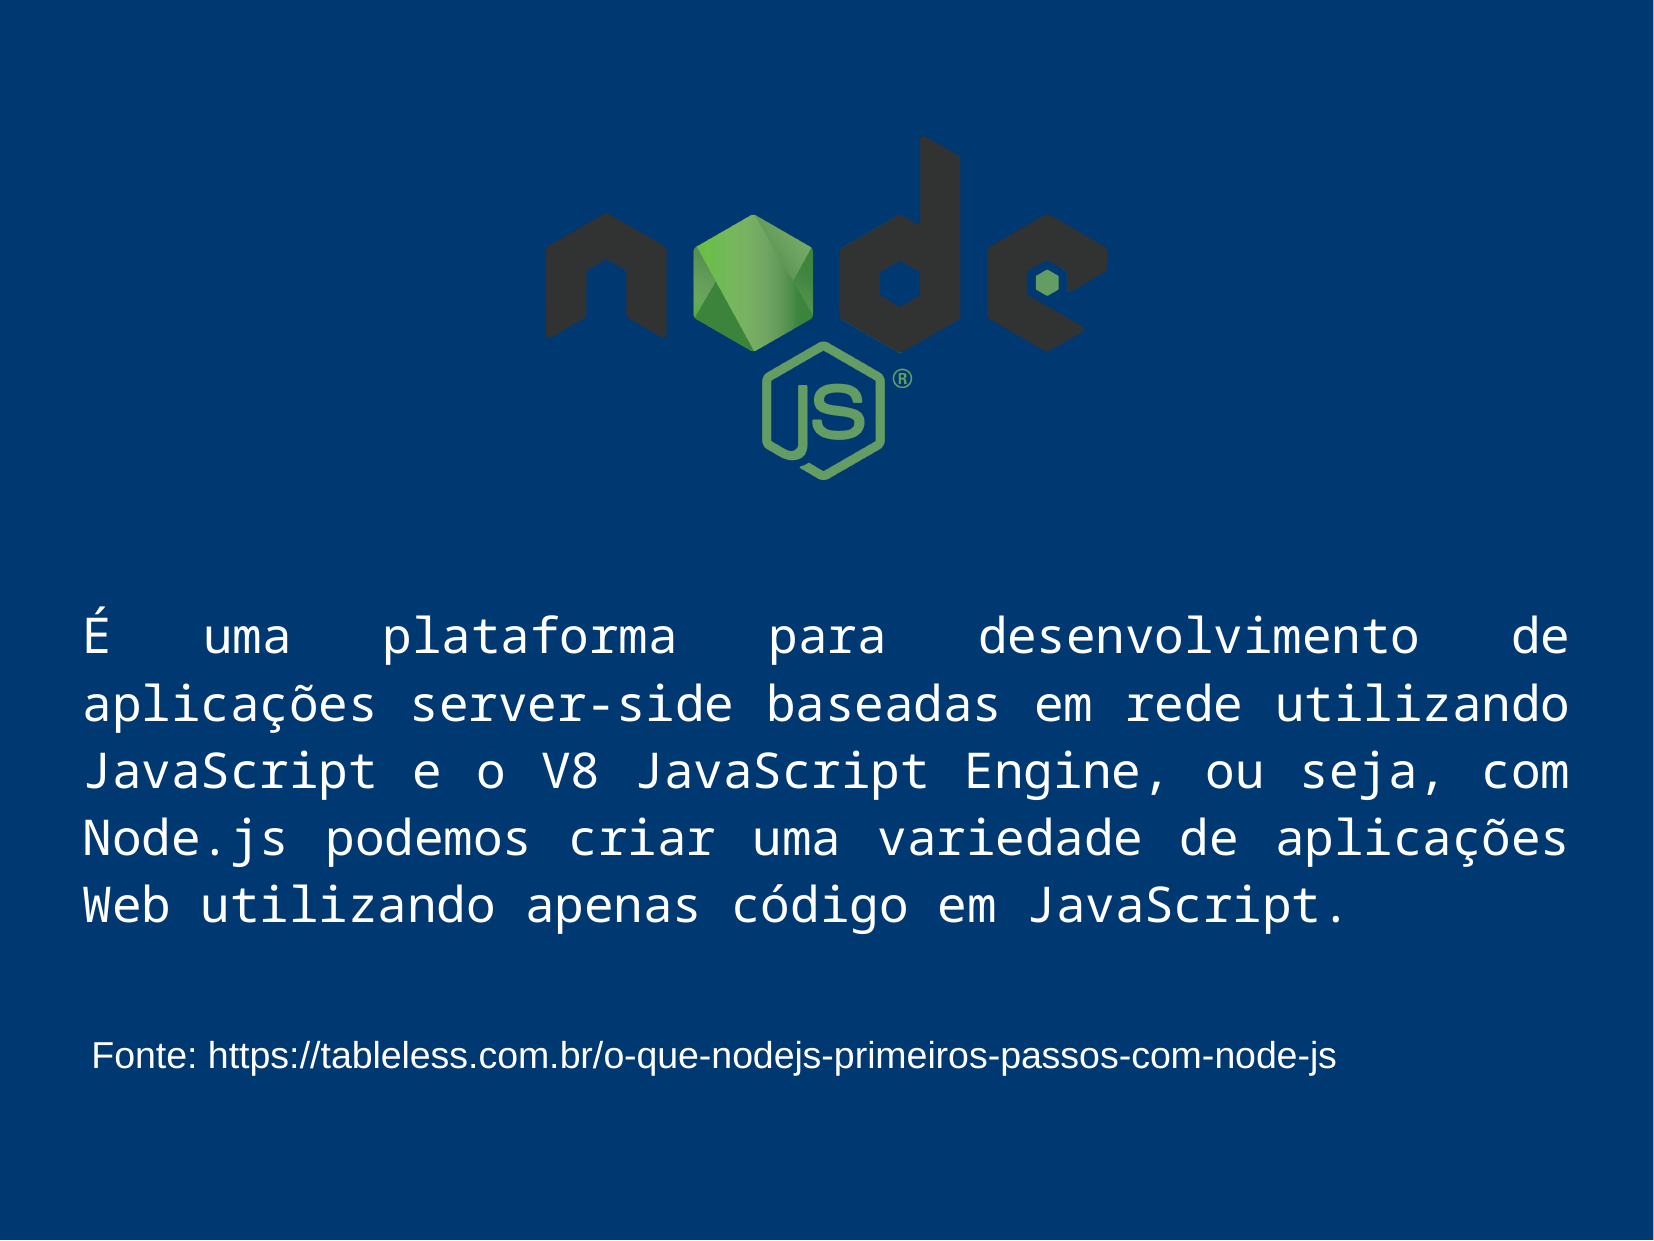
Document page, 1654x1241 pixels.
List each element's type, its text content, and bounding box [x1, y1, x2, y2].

text_box Fonte: https://tableless.com.br/o-que-nodejs-primeiros-passos-com-node-js [76, 1027, 1353, 1084]
picture [546, 136, 1107, 480]
list É uma plataforma para desenvolvimento de aplicações server-side baseadas em rede utilizando JavaScript e o V8 JavaScript Engine, ou seja, com Node.js podemos criar uma variedade de aplicações Web utilizando apenas código em JavaScript. [82, 600, 1571, 993]
